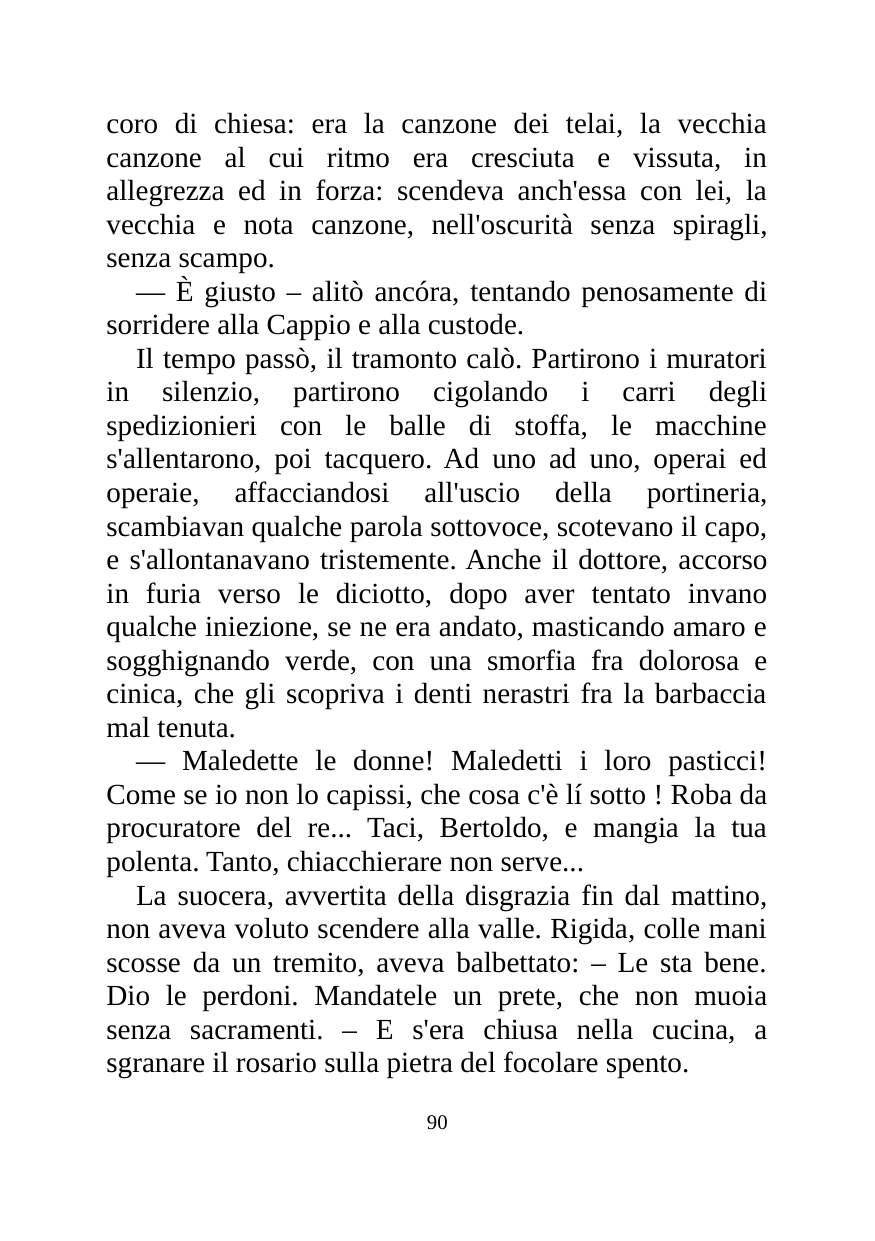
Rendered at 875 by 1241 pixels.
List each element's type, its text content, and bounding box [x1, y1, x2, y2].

text — Maledette le donne! Maledetti i loro pasticci! Come se io non lo capissi, che cosa c'è lí sotto ! Roba da procuratore del re... Taci, Bertoldo, e mangia la tua polenta. Tanto, chiacchierare non serve... [106, 743, 768, 878]
text coro di chiesa: era la canzone dei telai, la vecchia canzone al cui ritmo era cresciuta e vissuta, in allegrezza ed in forza: scendeva anch'essa con lei, la vecchia e nota canzone, nell'oscurità senza spiragli, senza scampo. [106, 106, 768, 274]
text La suocera, avvertita della disgrazia fin dal mattino, non aveva voluto scendere alla valle. Rigida, colle mani scosse da un tremito, aveva balbettato: – Le sta bene. Dio le perdoni. Mandatele un prete, che non muoia senza sacramenti. – E s'era chiusa nella cucina, a sgranare il rosario sulla pietra del focolare spento. [106, 878, 768, 1079]
text — È giusto – alitò ancóra, tentando penosamente di sorridere alla Cappio e alla custode. [106, 274, 768, 341]
text Il tempo passò, il tramonto calò. Partirono i muratori in silenzio, partirono cigolando i carri degli spedizionieri con le balle di stoffa, le macchine s'allentarono, poi tacquero. Ad uno ad uno, operai ed operaie, affacciandosi all'uscio della portineria, scambiavan qualche parola sottovoce, scotevano il capo, e s'allontanavano tristemente. Anche il dottore, accorso in furia verso le diciotto, dopo aver tentato invano qualche iniezione, se ne era andato, masticando amaro e sogghignando verde, con una smorfia fra dolorosa e cinica, che gli scopriva i denti nerastri fra la barbaccia mal tenuta. [106, 341, 768, 743]
